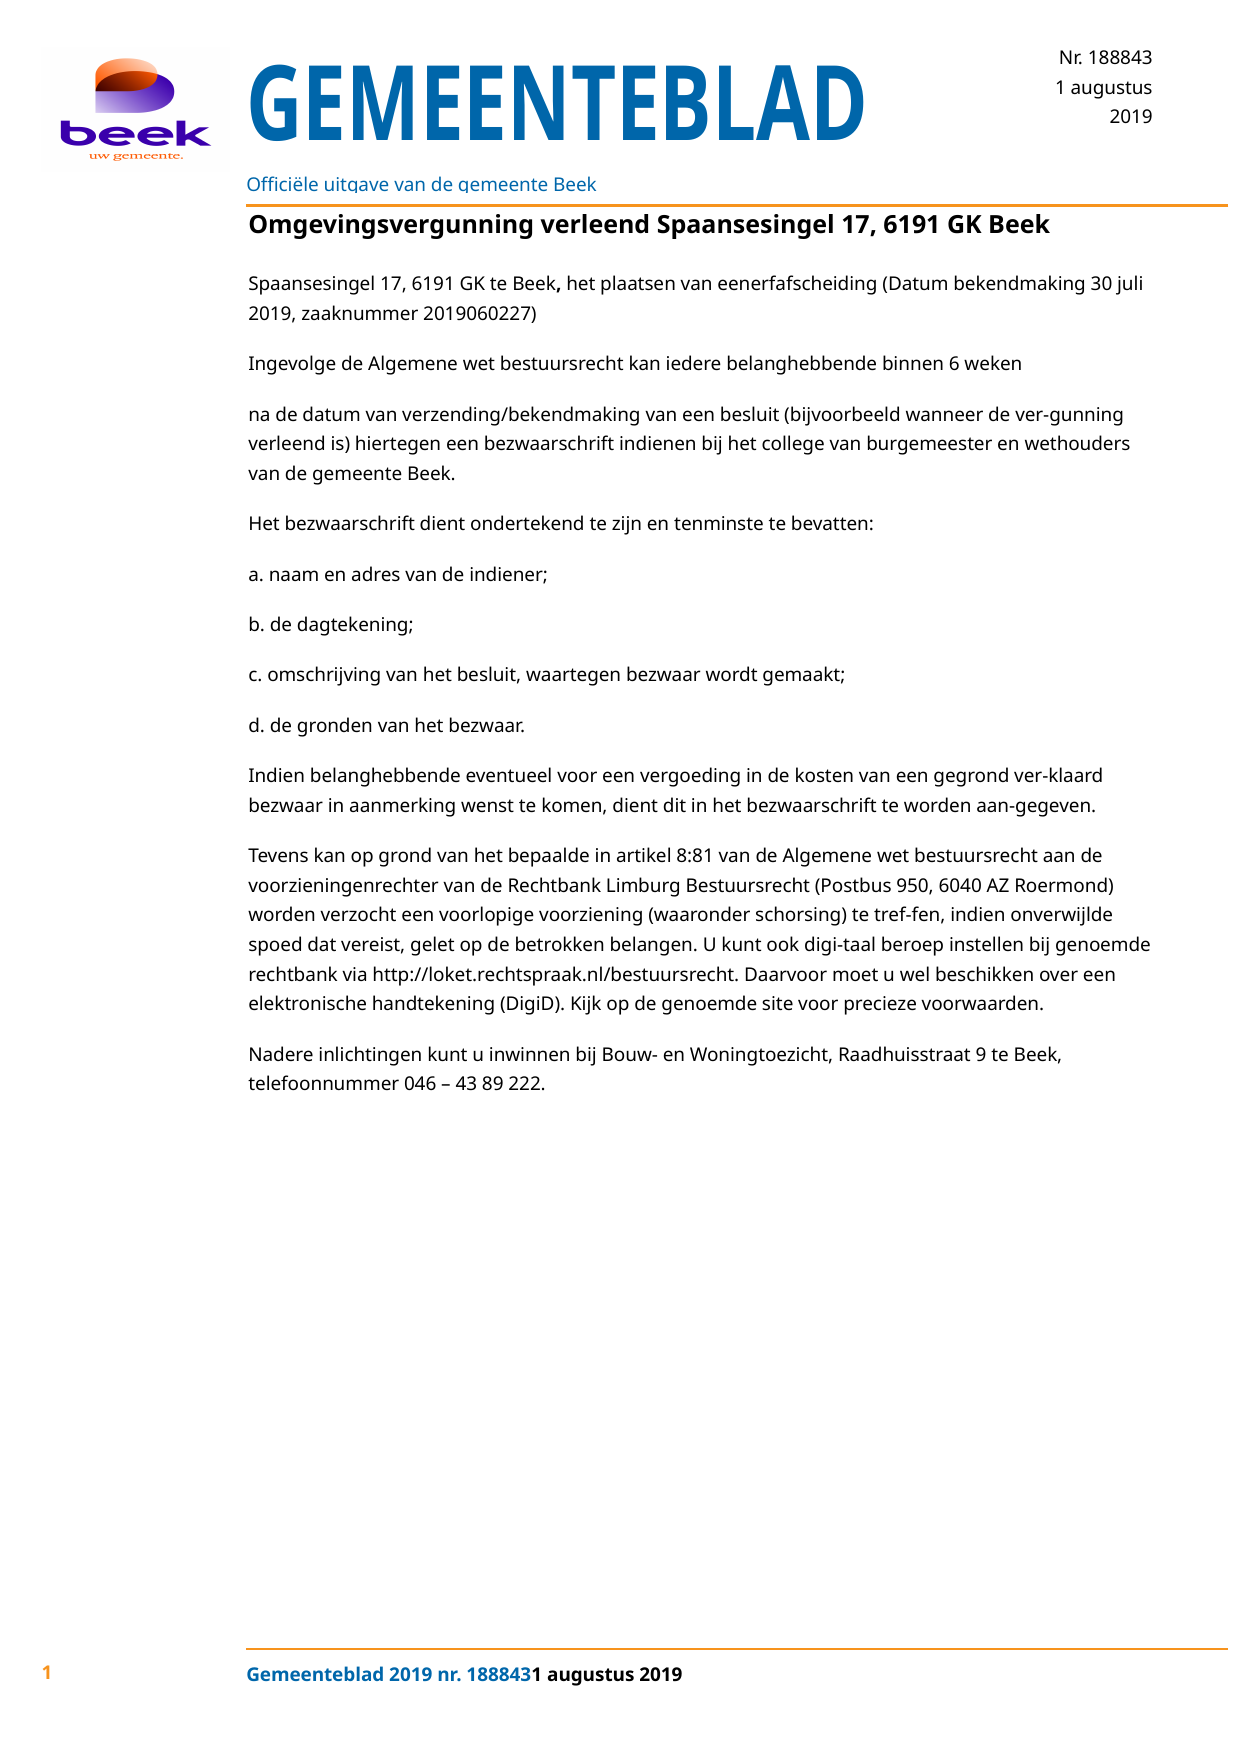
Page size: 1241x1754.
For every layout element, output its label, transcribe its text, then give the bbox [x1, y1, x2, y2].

text Omgevingsvergunning verleend Spaansesingel 17, 6191 GK Beek [248, 207, 1152, 241]
text Ingevolge de Algemene wet bestuursrecht kan iedere belanghebbende binnen 6 weken [248, 350, 1152, 376]
text na de datum van verzending/bekendmaking van een besluit (bijvoorbeeld wanneer de ver-gunning verleend is) hiertegen een bezwaarschrift indienen bij het college van burgemeester en wethouders van de gemeente Beek. [248, 401, 1152, 486]
text b. de dagtekening; [248, 611, 1152, 637]
text Het bezwaarschrift dient ondertekend te zijn en tenminste te bevatten: [248, 510, 1152, 536]
text Nadere inlichtingen kunt u inwinnen bij Bouw- en Woningtoezicht, Raadhuisstraat 9 te Beek, telefoonnummer 046 – 43 89 222. [248, 1041, 1152, 1096]
text Indien belanghebbende eventueel voor een vergoeding in de kosten van een gegrond ver-klaard bezwaar in aanmerking wenst te komen, dient dit in het bezwaarschrift te worden aan-gegeven. [248, 762, 1152, 818]
text d. de gronden van het bezwaar. [248, 712, 1152, 738]
picture [41, 47, 231, 172]
text a. naam en adres van de indiener; [248, 561, 1152, 586]
text c. omschrijving van het besluit, waartegen bezwaar wordt gemaakt; [248, 662, 1152, 687]
text Tevens kan op grond van het bepaalde in artikel 8:81 van de Algemene wet bestuursrecht aan de voorzieningenrechter van de Rechtbank Limburg Bestuursrecht (Postbus 950, 6040 AZ Roermond) worden verzocht een voorlopige voorziening (waaronder schorsing) te tref-fen, indien onverwijlde spoed dat vereist, gelet op de betrokken belangen. U kunt ook digi-taal beroep instellen bij genoemde rechtbank via http://loket.rechtspraak.nl/bestuursrecht. Daarvoor moet u wel beschikken over een elektronische handtekening (DigiD). Kijk op de genoemde site voor precieze voorwaarden. [248, 842, 1152, 1016]
text Spaansesingel 17, 6191 GK te Beek, het plaatsen van eenerfafscheiding (Datum bekendmaking 30 juli 2019, zaaknummer 2019060227) [248, 270, 1152, 326]
